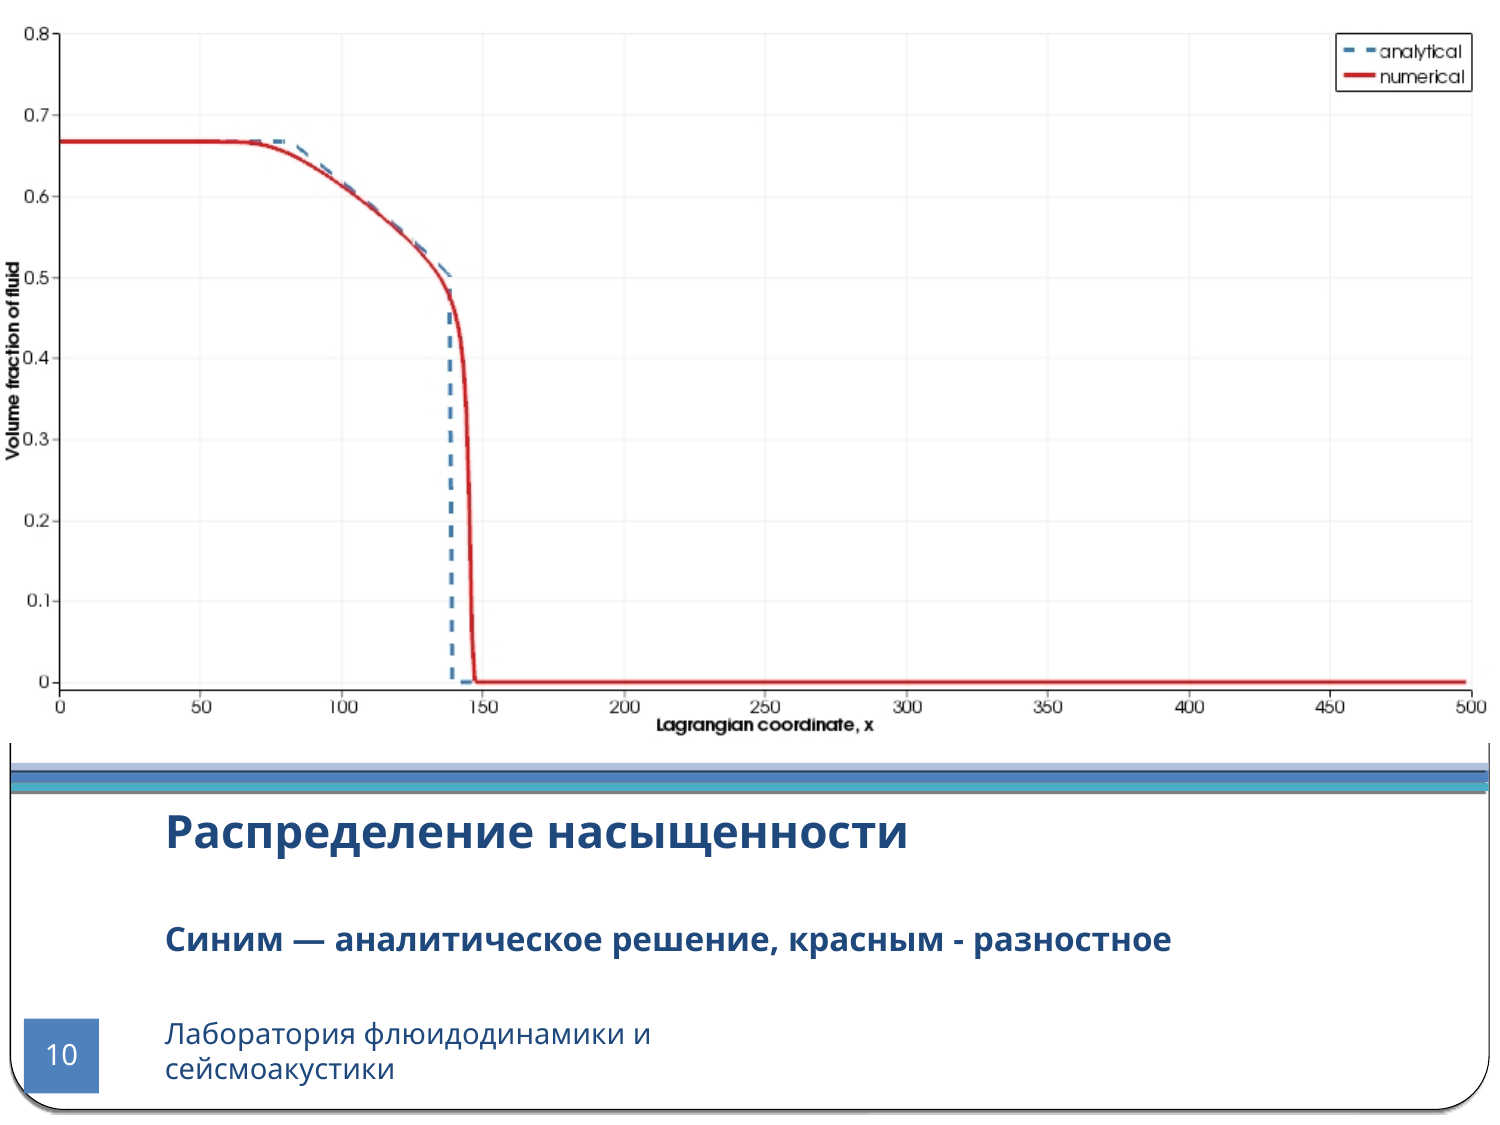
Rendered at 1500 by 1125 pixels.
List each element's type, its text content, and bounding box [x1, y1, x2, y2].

title Распределение насыщенности [150, 786, 1350, 869]
picture [0, 5, 1500, 743]
footer Лаборатория флюидодинамики и сейсмоакустики [150, 1012, 880, 1088]
list Синим — аналитическое решение, красным - разностное [150, 869, 1350, 1006]
slide_number [23, 1018, 99, 1094]
